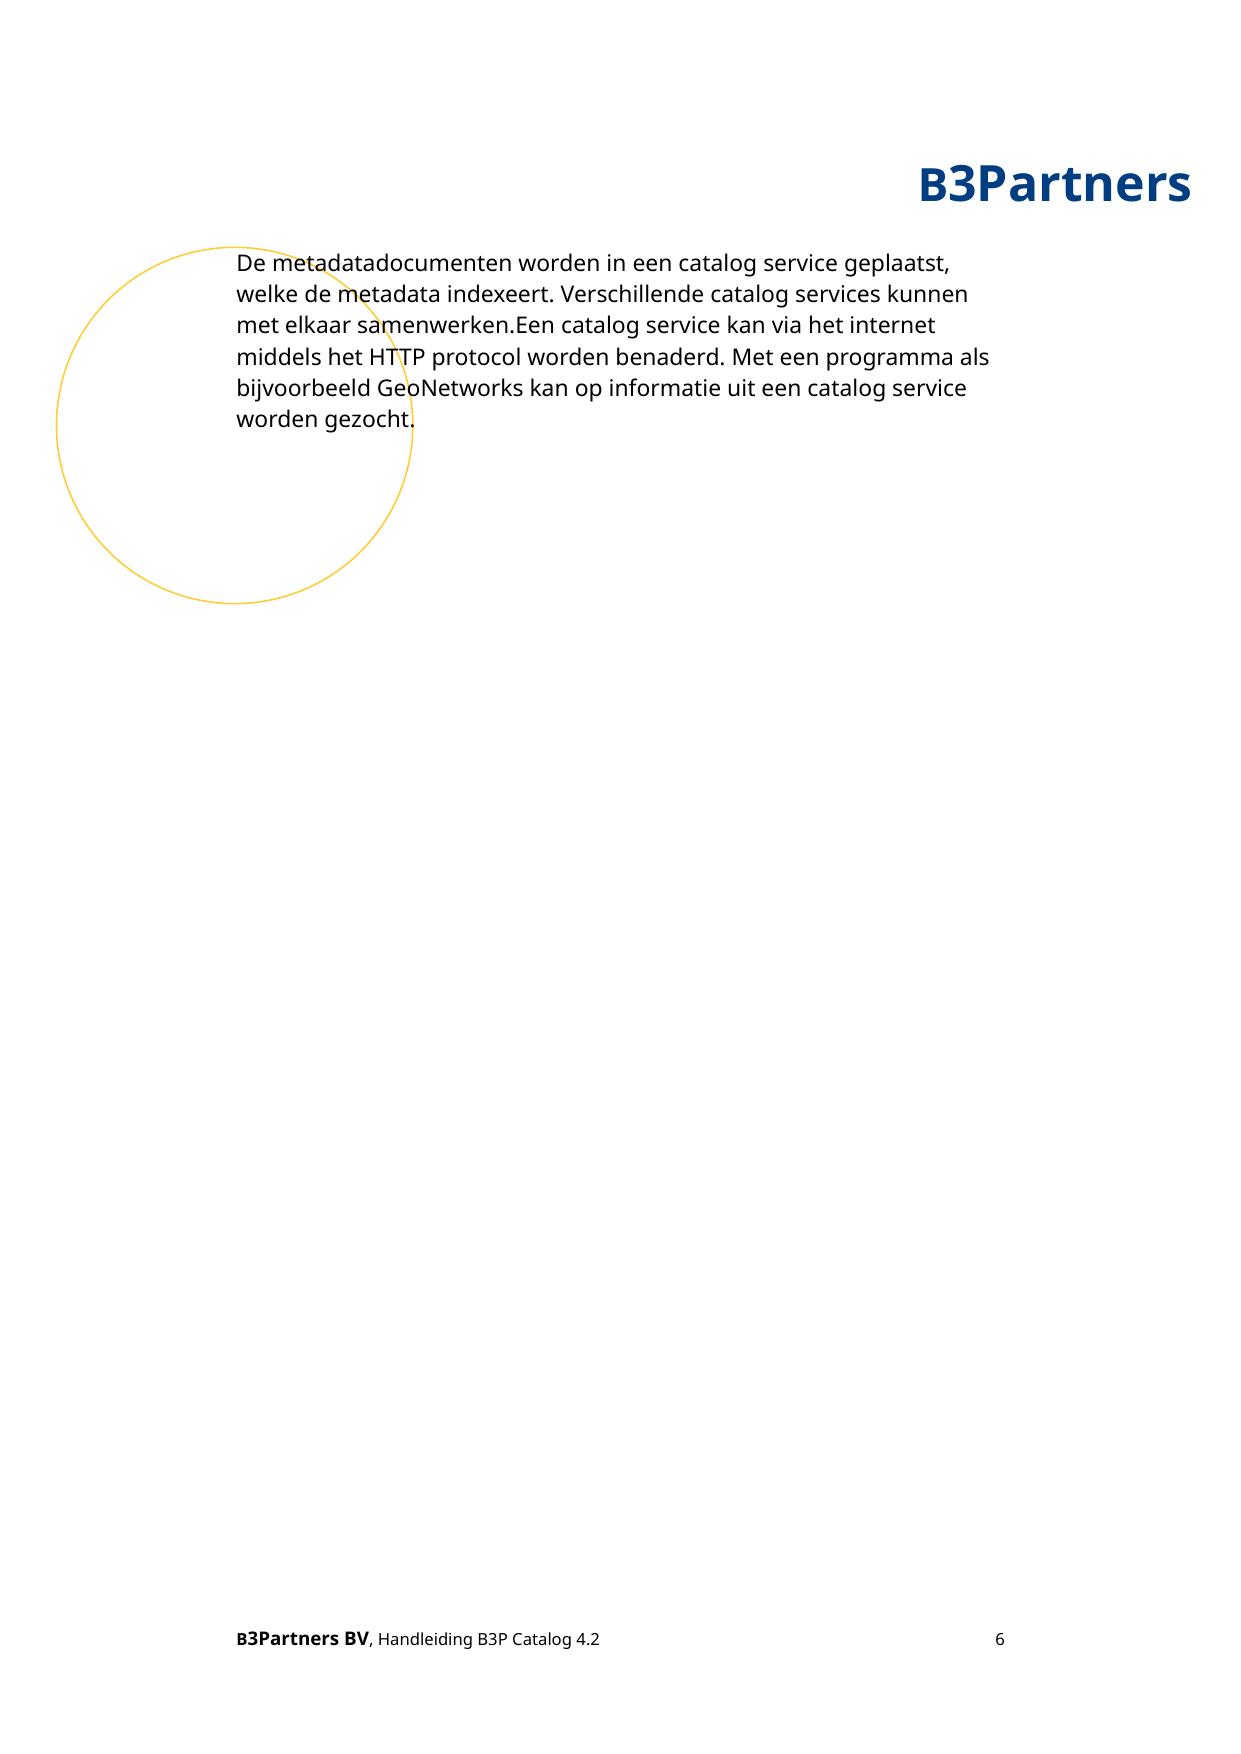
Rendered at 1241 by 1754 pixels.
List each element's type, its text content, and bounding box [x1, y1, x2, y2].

text De metadatadocumenten worden in een catalog service geplaatst, welke de metadata indexeert. Verschillende catalog services kunnen met elkaar samenwerken.Een catalog service kan via het internet middels het HTTP protocol worden benaderd. Met een programma als bijvoorbeeld GeoNetworks kan op informatie uit een catalog service worden gezocht. [258, 247, 1004, 434]
